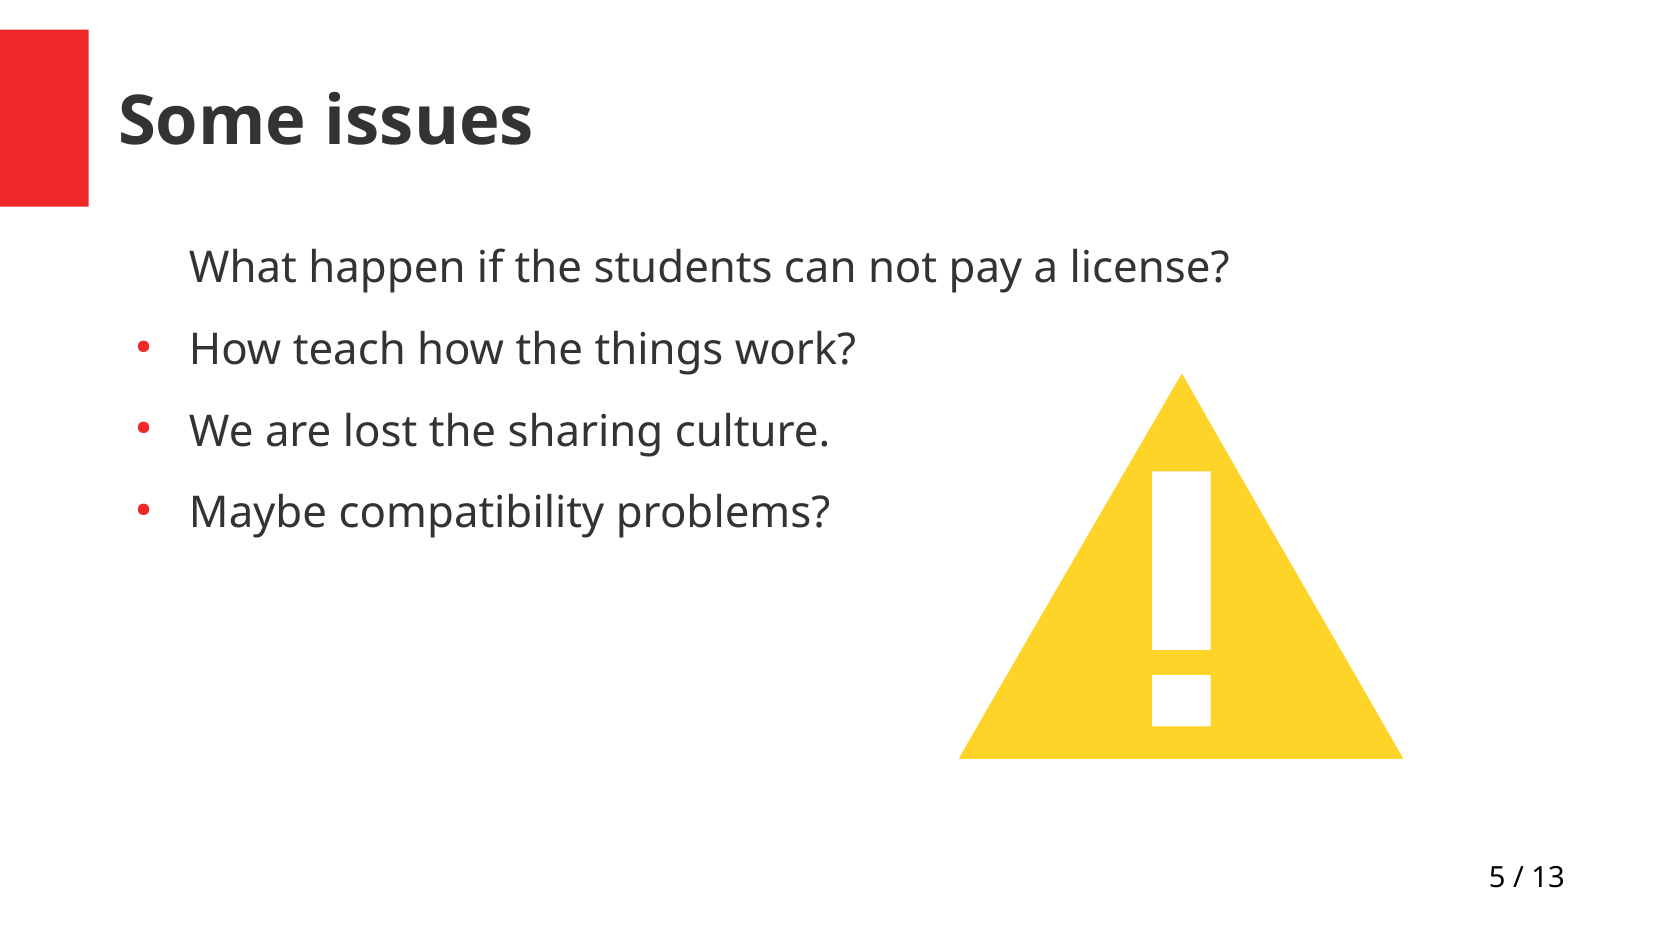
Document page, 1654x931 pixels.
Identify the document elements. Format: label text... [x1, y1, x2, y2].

title Some issues [118, 29, 1595, 207]
list What happen if the students can not pay a license? How teach how the things work? We are lost the sharing culture. Maybe compatibility problems? [118, 236, 1595, 798]
text_box [960, 375, 1403, 759]
